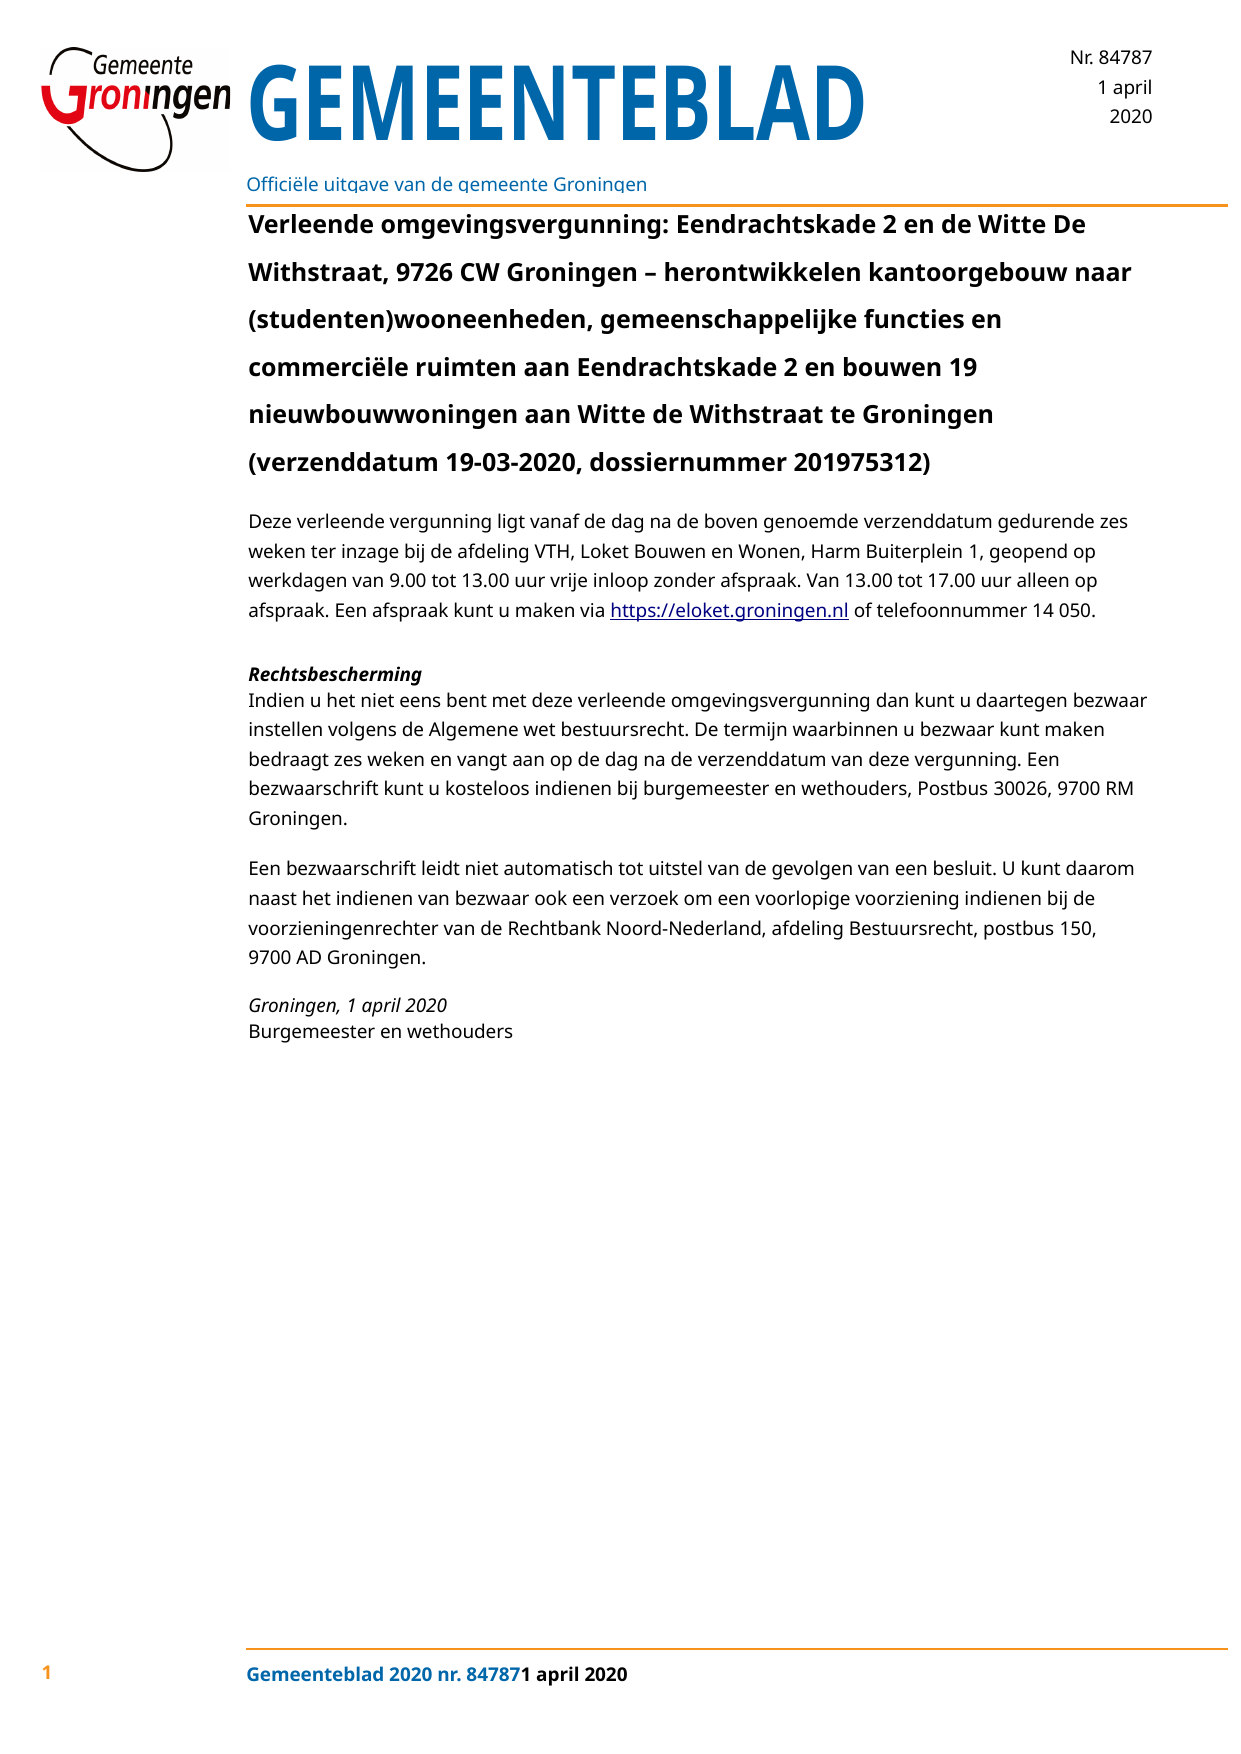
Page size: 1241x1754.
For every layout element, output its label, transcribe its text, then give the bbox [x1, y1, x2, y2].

text Rechtsbescherming [248, 661, 1152, 687]
text Groningen, 1 april 2020 [248, 992, 1152, 1018]
text Indien u het niet eens bent met deze verleende omgevingsvergunning dan kunt u daartegen bezwaar instellen volgens de Algemene wet bestuursrecht. De termijn waarbinnen u bezwaar kunt maken bedraagt zes weken en vangt aan op de dag na de verzenddatum van deze vergunning. Een bezwaarschrift kunt u kosteloos indienen bij burgemeester en wethouders, Postbus 30026, 9700 RM Groningen. [248, 687, 1152, 831]
text Verleende omgevingsvergunning: Eendrachtskade 2 en de Witte De Withstraat, 9726 CW Groningen – herontwikkelen kantoorgebouw naar (studenten)wooneenheden, gemeenschappelijke functies en commerciële ruimten aan Eendrachtskade 2 en bouwen 19 nieuwbouwwoningen aan Witte de Withstraat te Groningen (verzenddatum 19-03-2020, dossiernummer 201975312) [248, 207, 1152, 479]
picture [41, 47, 231, 172]
text Burgemeester en wethouders [248, 1018, 1152, 1043]
text Een bezwaarschrift leidt niet automatisch tot uitstel van de gevolgen van een besluit. U kunt daarom naast het indienen van bezwaar ook een verzoek om een voorlopige voorziening indienen bij de voorzieningenrechter van de Rechtbank Noord-Nederland, afdeling Bestuursrecht, postbus 150, 9700 AD Groningen. [248, 856, 1152, 970]
text Deze verleende vergunning ligt vanaf de dag na de boven genoemde verzenddatum gedurende zes weken ter inzage bij de afdeling VTH, Loket Bouwen en Wonen, Harm Buiterplein 1, geopend op werkdagen van 9.00 tot 13.00 uur vrije inloop zonder afspraak. Van 13.00 tot 17.00 uur alleen op afspraak. Een afspraak kunt u maken via https://eloket.groningen.nl of telefoonnummer 14 050. [248, 508, 1152, 623]
